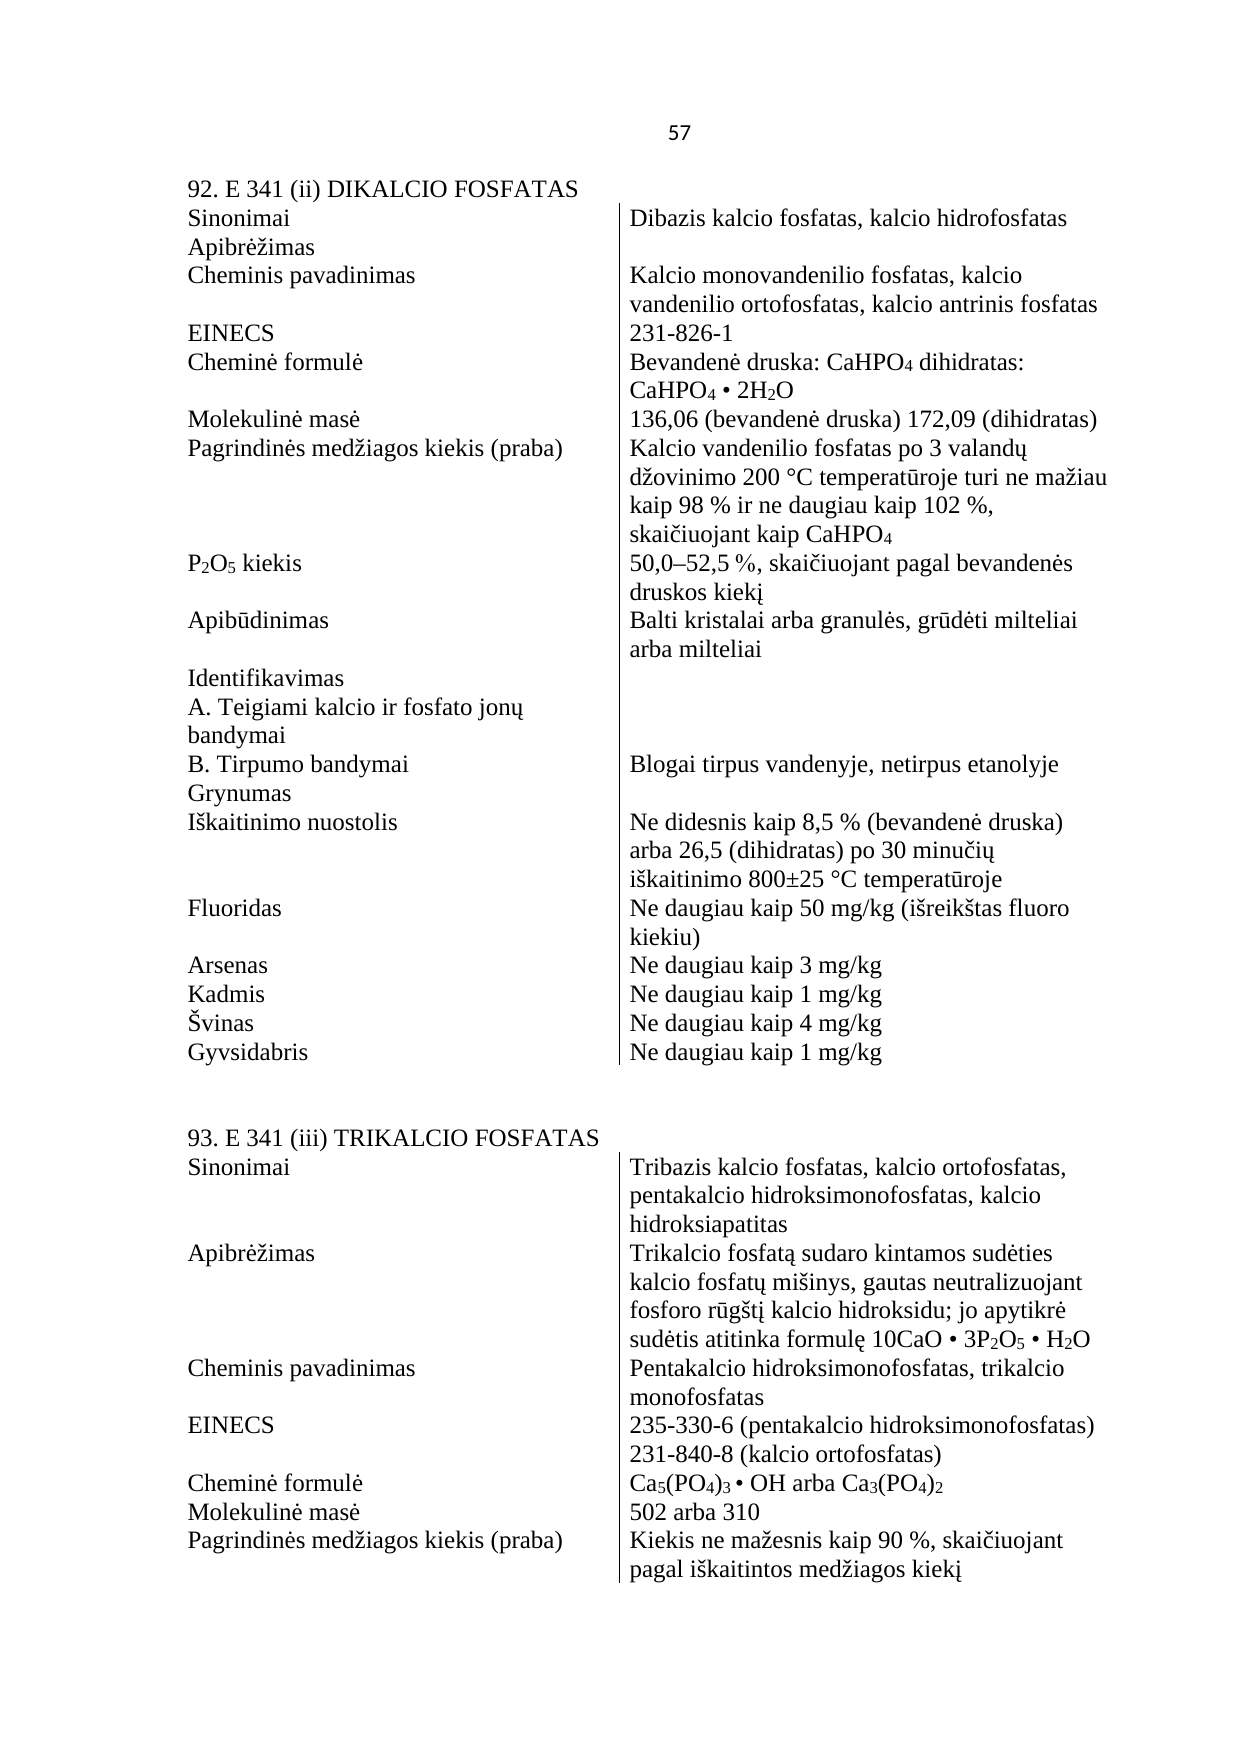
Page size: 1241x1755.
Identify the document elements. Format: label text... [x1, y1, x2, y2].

table_cell EINECS [177, 1410, 619, 1468]
table_cell Fluoridas [177, 893, 619, 950]
table_cell Molekulinė masė [177, 1497, 619, 1525]
table_cell 50,0–52,5 , skaičiuojant pagal bevandenės druskos kiekį [620, 548, 1122, 605]
table_cell Pagrindinės medžiagos kiekis (praba) [177, 433, 619, 548]
table_cell Kadmis [177, 979, 619, 1008]
table_cell Tribazis kalcio fosfatas, kalcio ortofosfatas, pentakalcio hidroksimonofosfatas, kalcio hidroksiapatitas [620, 1152, 1122, 1238]
table_cell Grynumas [177, 778, 619, 807]
table_cell Kalcio vandenilio fosfatas po 3 valandų džovinimo 200 °C temperatūroje turi ne mažiau kaip 98 % ir ne daugiau kaip 102 %, skaičiuojant kaip CaHPO4 [620, 433, 1122, 548]
table_cell EINECS [177, 318, 619, 347]
table_cell 136,06 (bevandenė druska) 172,09 (dihidratas) [620, 404, 1122, 433]
table_cell Pentakalcio hidroksimonofosfatas, trikalcio monofosfatas [620, 1353, 1122, 1410]
table_cell Cheminė formulė [177, 347, 619, 404]
table_cell Ne daugiau kaip 1 mg/kg [620, 979, 1122, 1008]
table_cell Ne daugiau kaip 50 mg/kg (išreikštas fluoro kiekiu) [620, 893, 1122, 950]
table_cell Pagrindinės medžiagos kiekis (praba) [177, 1525, 619, 1583]
table_cell Iškaitinimo nuostolis [177, 807, 619, 893]
table_cell [620, 663, 1122, 692]
table_cell Cheminis pavadinimas [177, 260, 619, 318]
table_cell P2O5 kiekis [177, 548, 619, 605]
table_cell Kalcio monovandenilio fosfatas, kalcio vandenilio ortofosfatas, kalcio antrinis fosfatas [620, 260, 1122, 318]
table_cell Dibazis kalcio fosfatas, kalcio hidrofosfatas [620, 203, 1122, 232]
table_cell 502 arba 310 [620, 1497, 1122, 1525]
table_cell Apibrėžimas [177, 1238, 619, 1353]
table_cell Gyvsidabris [177, 1037, 619, 1065]
table_cell Sinonimai [177, 203, 619, 232]
table_cell Ca5(PO4)3 • OH arba Ca3(PO4)2 [620, 1468, 1122, 1497]
table_cell Molekulinė masė [177, 404, 619, 433]
table_cell Kiekis ne mažesnis kaip 90 %, skaičiuojant pagal iškaitintos medžiagos kiekį [620, 1525, 1122, 1583]
table_cell B. Tirpumo bandymai [177, 749, 619, 778]
table_cell Cheminė formulė [177, 1468, 619, 1497]
table_cell Ne daugiau kaip 1 mg/kg [620, 1037, 1122, 1065]
table_cell A. Teigiami kalcio ir fosfato jonų bandymai [177, 692, 619, 749]
table_cell Ne daugiau kaip 3 mg/kg [620, 950, 1122, 979]
table_cell [620, 692, 1122, 749]
table_cell 235-330-6 (pentakalcio hidroksimonofosfatas) 231-840-8 (kalcio ortofosfatas) [620, 1410, 1122, 1468]
table_cell Identifikavimas [177, 663, 619, 692]
table_cell Blogai tirpus vandenyje, netirpus etanolyje [620, 749, 1122, 778]
table_header 93. E 341 (iii) TRIKALCIO FOSFATAS [177, 1123, 1122, 1152]
table_cell 231-826-1 [620, 318, 1122, 347]
table_cell Trikalcio fosfatą sudaro kintamos sudėties kalcio fosfatų mišinys, gautas neutralizuojant fosforo rūgštį kalcio hidroksidu; jo apytikrė sudėtis atitinka formulę 10CaO • 3P2O5 • H2O [620, 1238, 1122, 1353]
table_cell Apibūdinimas [177, 605, 619, 663]
table_cell Apibrėžimas [177, 232, 619, 260]
table_cell [620, 232, 1122, 260]
table_cell Ne didesnis kaip 8,5 % (bevandenė druska) arba 26,5 (dihidratas) po 30 minučių iškaitinimo 800±25 °C temperatūroje [620, 807, 1122, 893]
table_header 92. E 341 (ii) DIKALCIO FOSFATAS [177, 174, 1122, 203]
table_cell Cheminis pavadinimas [177, 1353, 619, 1410]
table_cell Švinas [177, 1008, 619, 1037]
table_cell Balti kristalai arba granulės, grūdėti milteliai arba milteliai [620, 605, 1122, 663]
table_cell [620, 778, 1122, 807]
table_cell Sinonimai [177, 1152, 619, 1238]
table_cell Arsenas [177, 950, 619, 979]
table_cell Ne daugiau kaip 4 mg/kg [620, 1008, 1122, 1037]
table_cell Bevandenė druska: CaHPO4 dihidratas: CaHPO4 • 2H2O [620, 347, 1122, 404]
